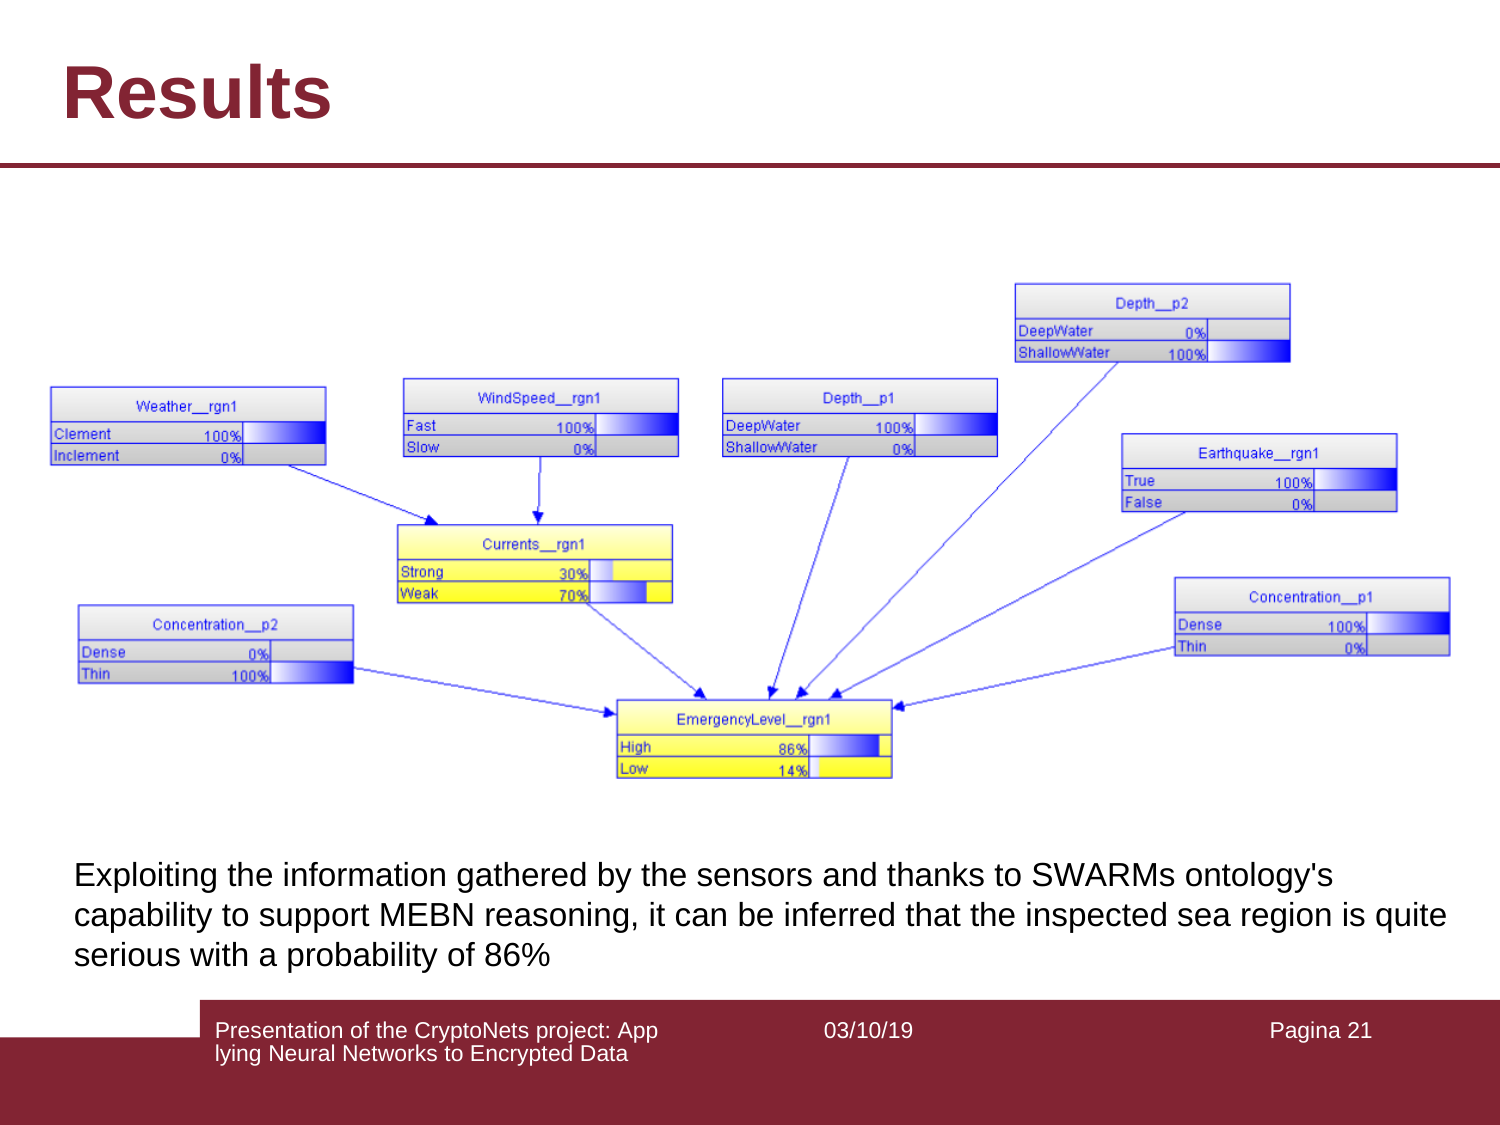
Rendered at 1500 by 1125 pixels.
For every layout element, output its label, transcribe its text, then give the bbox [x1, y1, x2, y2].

title Results [47, 35, 1382, 163]
text_box Exploiting the information gathered by the sensors and thanks to SWARMs ontology's capability to support MEBN reasoning, it can be inferred that the inspected sea region is quite serious with a probability of 86% [59, 845, 1465, 981]
picture [14, 236, 1477, 804]
